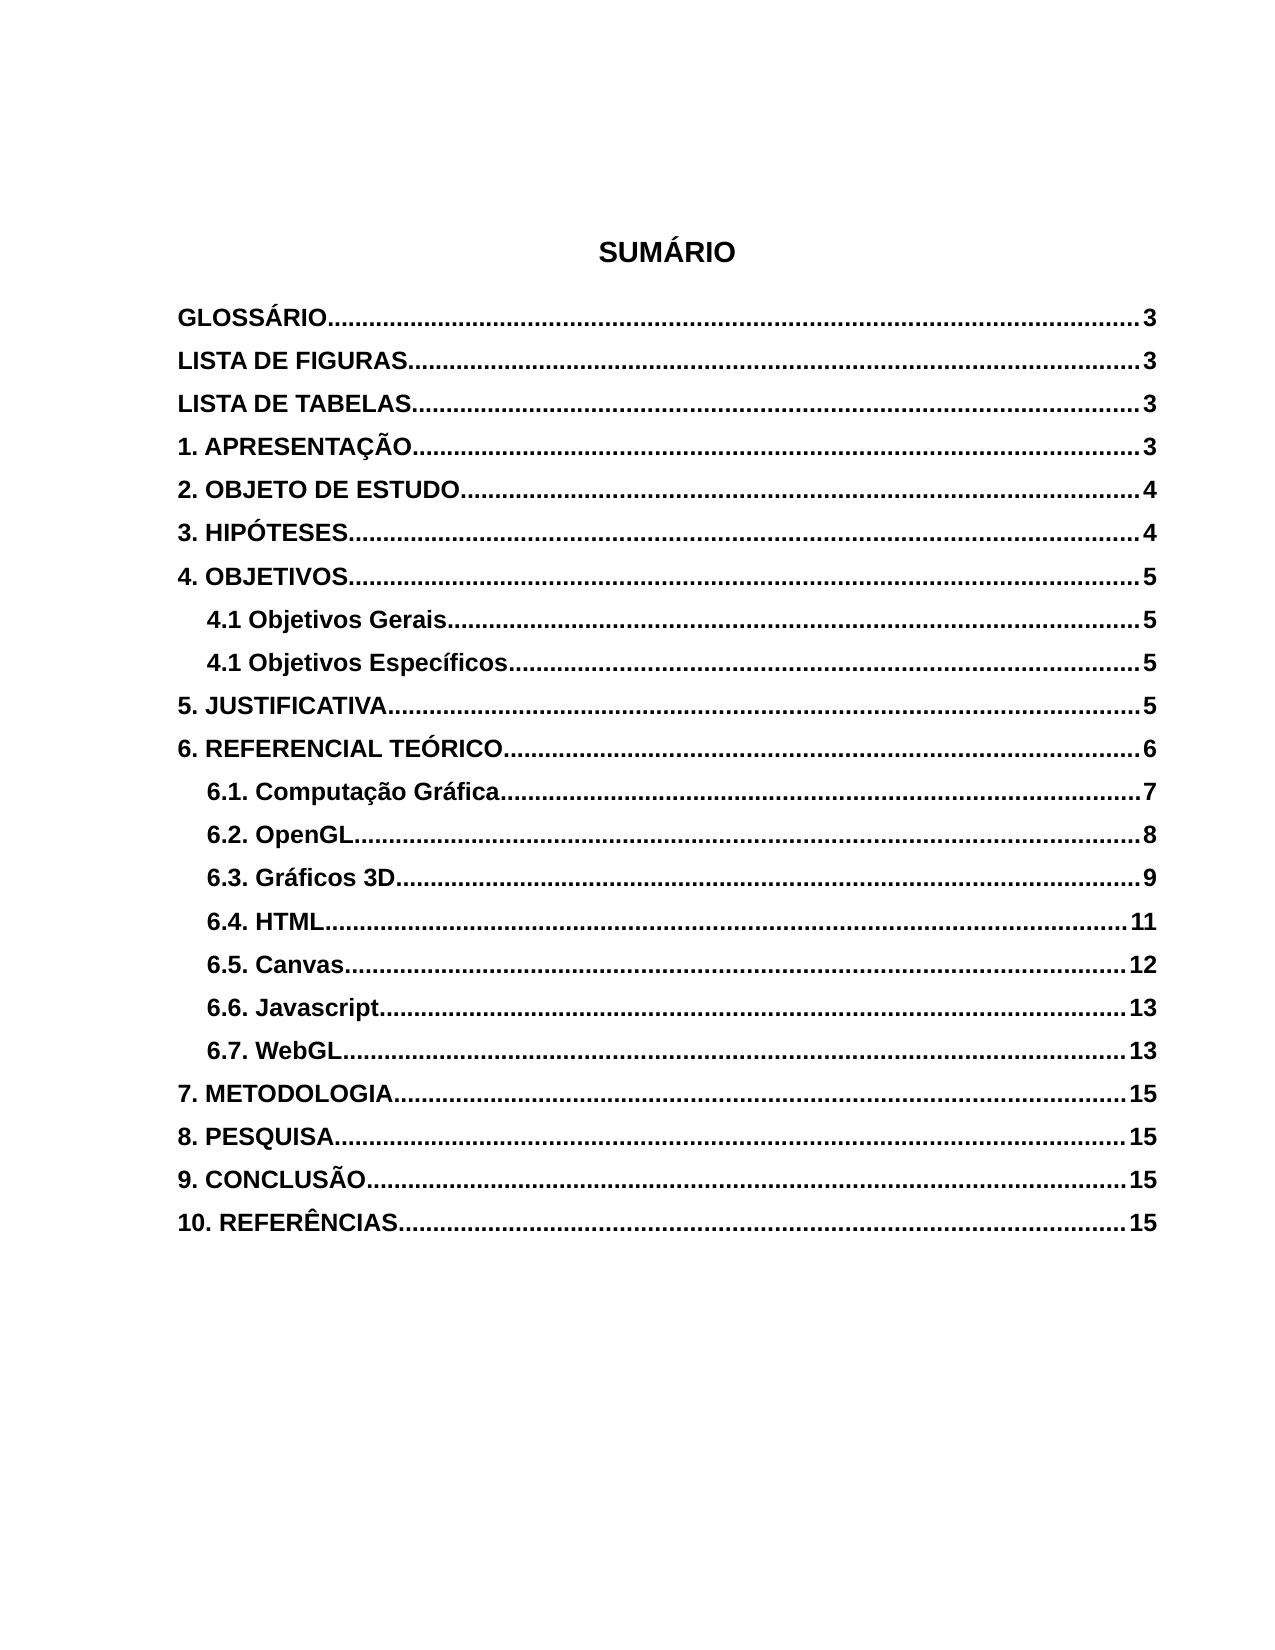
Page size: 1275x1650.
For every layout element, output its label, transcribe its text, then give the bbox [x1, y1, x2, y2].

text 6.2. OpenGL 8 [207, 820, 1157, 849]
text 2. OBJETO DE ESTUDO 4 [177, 475, 1157, 504]
text 6.5. Canvas 12 [207, 949, 1157, 978]
text 6.7. WebGL 13 [207, 1036, 1157, 1064]
text 5. JUSTIFICATIVA 5 [177, 691, 1157, 719]
text 3. HIPÓTESES 4 [177, 518, 1157, 547]
text 6.6. Javascript 13 [207, 993, 1157, 1021]
text 6.1. Computação Gráfica 7 [207, 777, 1157, 806]
text LISTA DE FIGURAS 3 [177, 346, 1157, 374]
text 4.1 Objetivos Específicos 5 [207, 648, 1157, 676]
text 6.3. Gráficos 3D 9 [207, 863, 1157, 892]
text 8. PESQUISA 15 [177, 1122, 1157, 1151]
text LISTA DE TABELAS 3 [177, 389, 1157, 418]
text 10. REFERÊNCIAS 15 [177, 1208, 1157, 1237]
text 4. OBJETIVOS 5 [177, 561, 1157, 590]
text GLOSSÁRIO 3 [177, 303, 1157, 331]
subtitle Sumário [177, 235, 1157, 268]
text 4.1 Objetivos Gerais 5 [207, 604, 1157, 633]
text 1. APRESENTAÇÃO 3 [177, 432, 1157, 461]
text 6.4. HTML 11 [207, 906, 1157, 935]
text 7. METODOLOGIA 15 [177, 1079, 1157, 1108]
text 6. REFERENCIAL TEÓRICO 6 [177, 734, 1157, 763]
text 9. CONCLUSÃO 15 [177, 1165, 1157, 1194]
